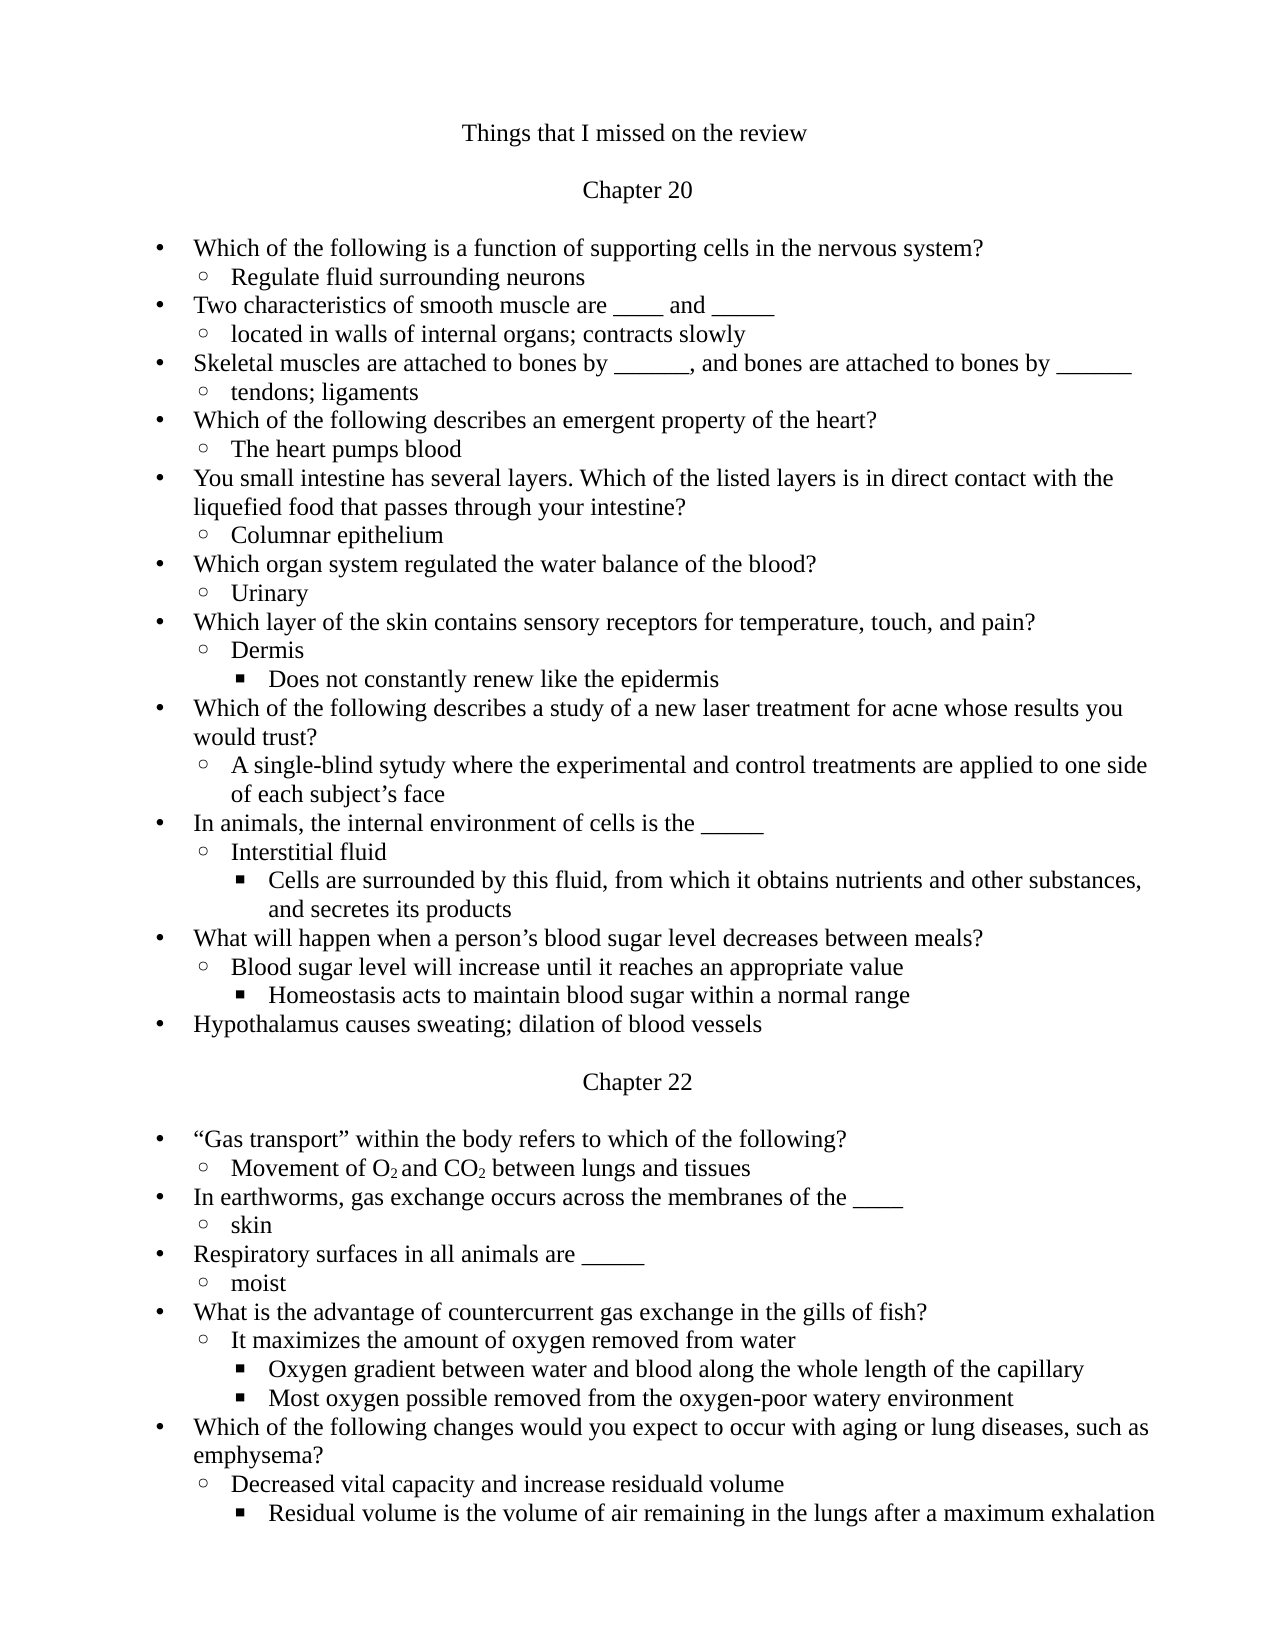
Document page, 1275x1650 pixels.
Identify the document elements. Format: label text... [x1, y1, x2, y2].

list Hypothalamus causes sweating; dilation of blood vessels [156, 1009, 1157, 1038]
list In earthworms, gas exchange occurs across the membranes of the ____ [156, 1182, 1157, 1211]
list It maximizes the amount of oxygen removed from water [193, 1326, 1157, 1354]
list “Gas transport” within the body refers to which of the following? [156, 1124, 1157, 1153]
list Oxygen gradient between water and blood along the whole length of the capillary [231, 1354, 1157, 1383]
list Respiratory surfaces in all animals are _____ [156, 1239, 1157, 1268]
list Two characteristics of smooth muscle are ____ and _____ [156, 291, 1157, 319]
list In animals, the internal environment of cells is the _____ [156, 808, 1157, 837]
list What is the advantage of countercurrent gas exchange in the gills of fish? [156, 1297, 1157, 1326]
list Blood sugar level will increase until it reaches an appropriate value [193, 952, 1157, 981]
list Dermis [193, 636, 1157, 664]
list Which of the following changes would you expect to occur with aging or lung diseases, such as emphysema? [156, 1412, 1157, 1469]
list A single-blind sytudy where the experimental and control treatments are applied to one side of each subject’s face [193, 751, 1157, 808]
list tendons; ligaments [193, 377, 1157, 406]
list Skeletal muscles are attached to bones by ______, and bones are attached to bones by ______ [156, 348, 1157, 377]
list You small intestine has several layers. Which of the listed layers is in direct contact with the liquefied food that passes through your intestine? [156, 463, 1157, 521]
list The heart pumps blood [193, 434, 1157, 463]
list skin [193, 1211, 1157, 1239]
list Urinary [193, 578, 1157, 607]
list Columnar epithelium [193, 521, 1157, 549]
list Which of the following is a function of supporting cells in the nervous system? [156, 233, 1157, 262]
list Which of the following describes an emergent property of the heart? [156, 406, 1157, 434]
text Chapter 22 [118, 1067, 1157, 1096]
list Residual volume is the volume of air remaining in the lungs after a maximum exhalation [231, 1498, 1157, 1527]
list Cells are surrounded by this fluid, from which it obtains nutrients and other substances, and secretes its products [231, 866, 1157, 923]
list Regulate fluid surrounding neurons [193, 262, 1157, 291]
list What will happen when a person’s blood sugar level decreases between meals? [156, 923, 1157, 952]
list Homeostasis acts to maintain blood sugar within a normal range [231, 981, 1157, 1009]
list Which layer of the skin contains sensory receptors for temperature, touch, and pain? [156, 607, 1157, 636]
list located in walls of internal organs; contracts slowly [193, 319, 1157, 348]
list Most oxygen possible removed from the oxygen-poor watery environment [231, 1383, 1157, 1412]
list Which organ system regulated the water balance of the blood? [156, 549, 1157, 578]
text Chapter 20 [118, 176, 1157, 204]
list Decreased vital capacity and increase residuald volume [193, 1469, 1157, 1498]
text Things that I missed on the review [118, 118, 1157, 147]
list Movement of O2 and CO2 between lungs and tissues [193, 1153, 1157, 1182]
list Which of the following describes a study of a new laser treatment for acne whose results you would trust? [156, 693, 1157, 751]
list Interstitial fluid [193, 837, 1157, 866]
list Does not constantly renew like the epidermis [231, 664, 1157, 693]
list moist [193, 1268, 1157, 1297]
